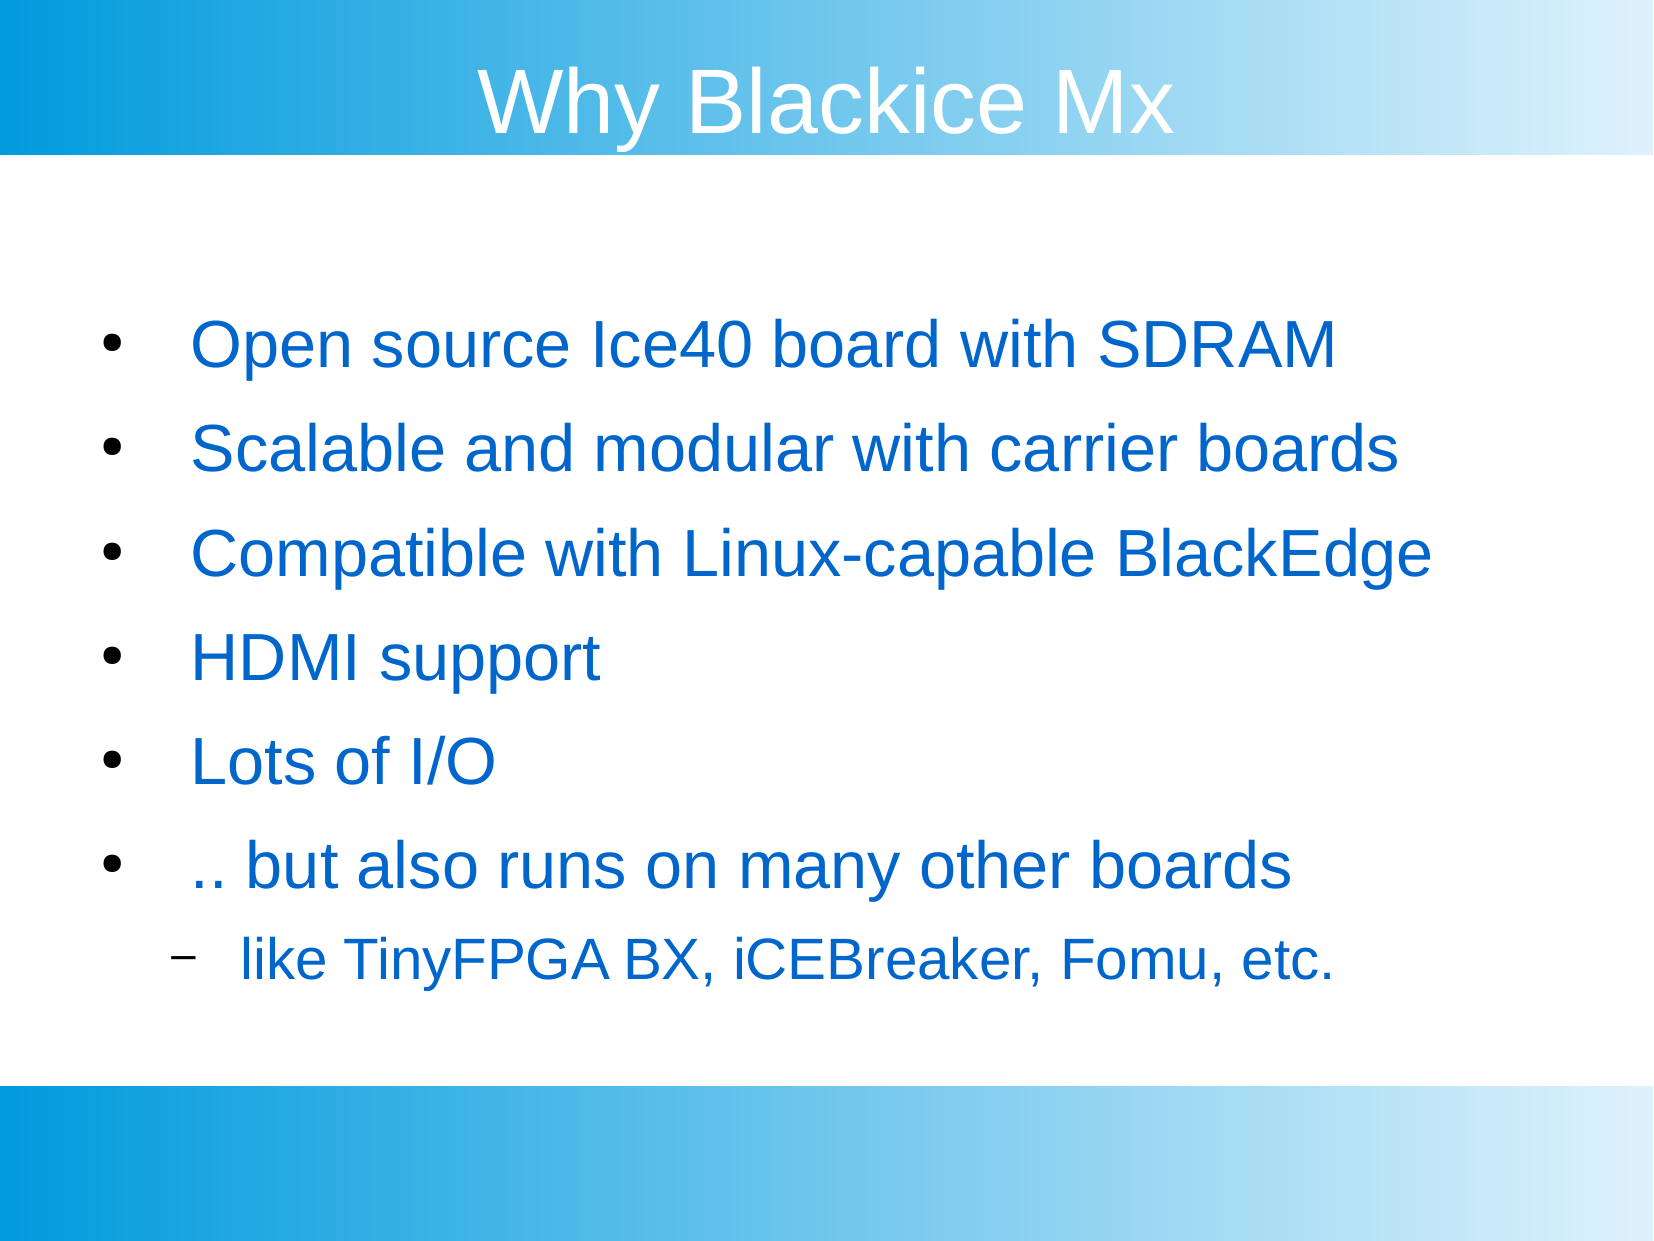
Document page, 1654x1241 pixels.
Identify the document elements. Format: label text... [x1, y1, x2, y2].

list Open source Ice40 board with SDRAM Scalable and modular with carrier boards Compatible with Linux-capable BlackEdge HDMI support Lots of I/O .. but also runs on many other boards like TinyFPGA BX, iCEBreaker, Fomu, etc. [82, 307, 1571, 1075]
title Why Blackice Mx [82, 49, 1571, 155]
